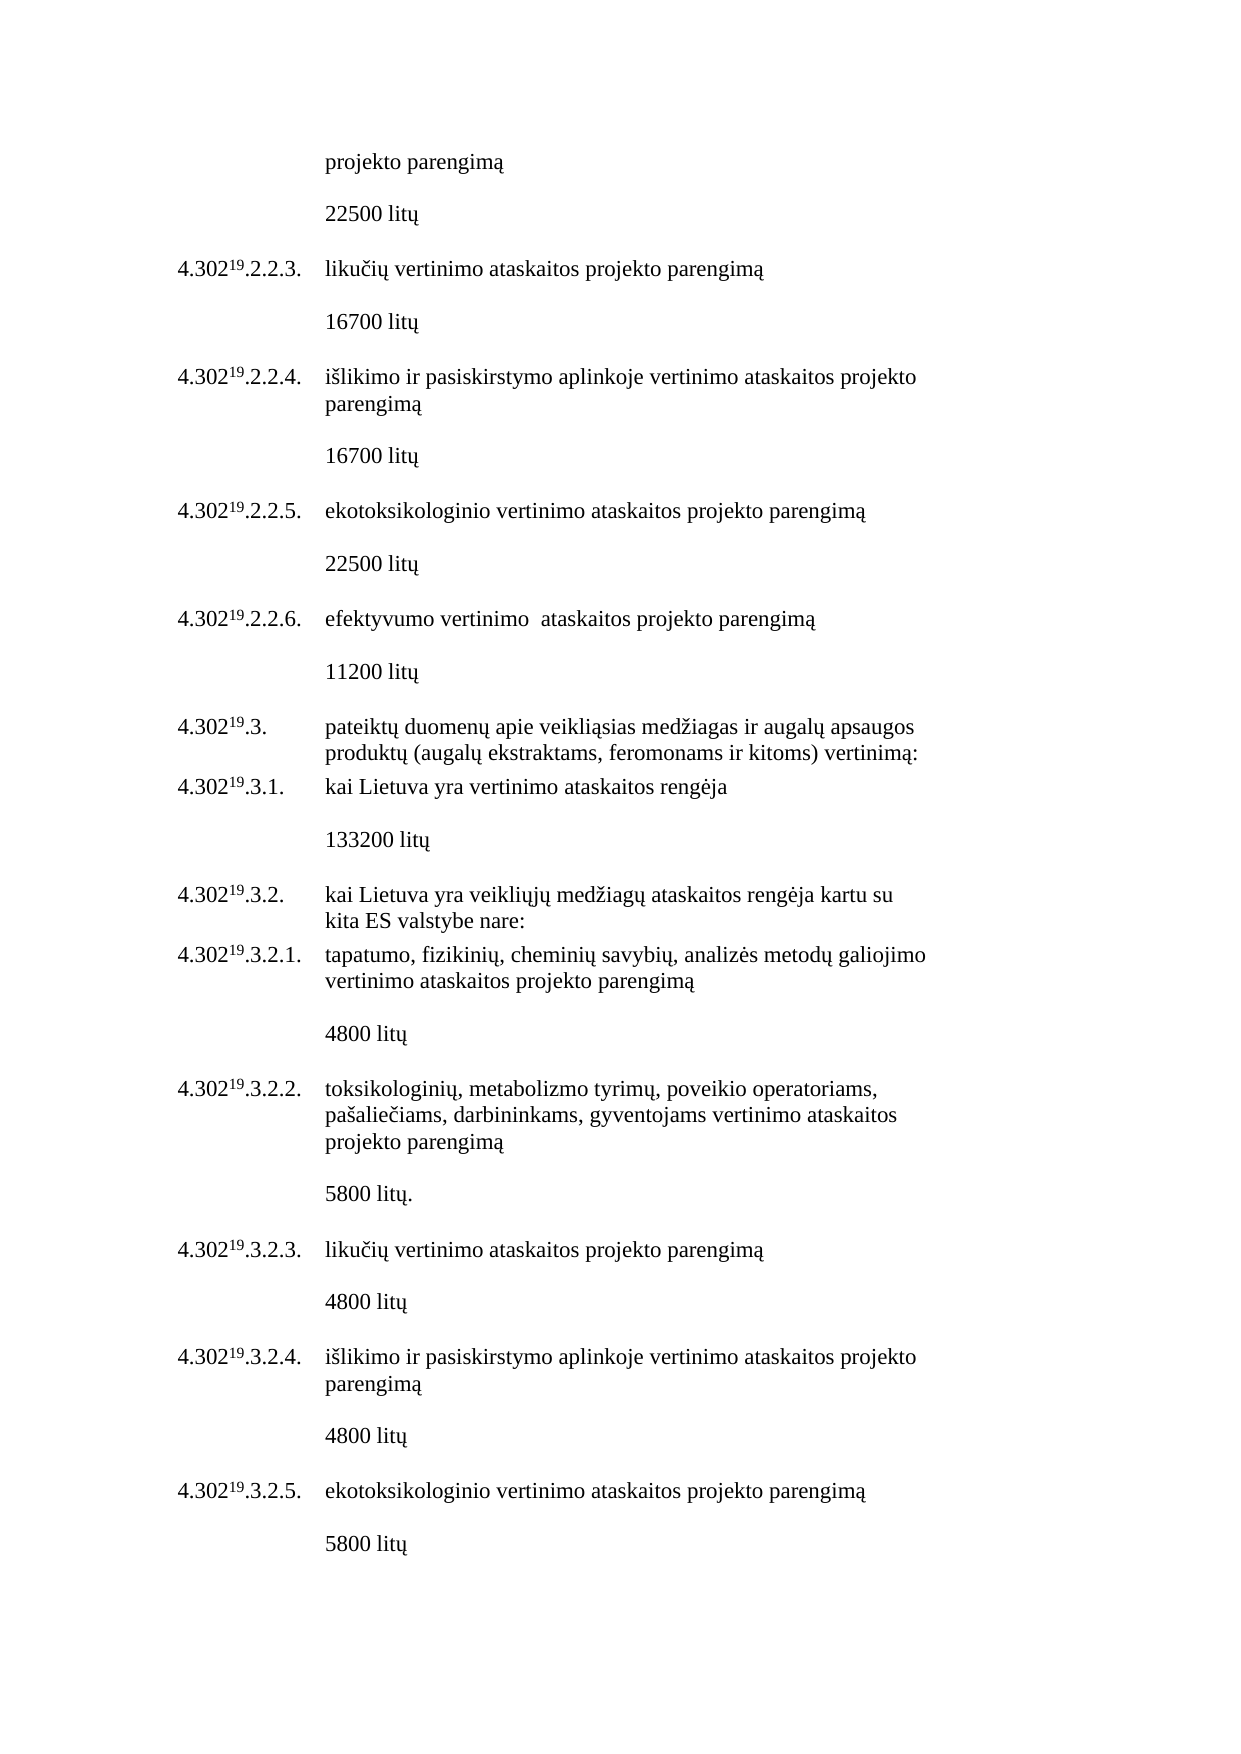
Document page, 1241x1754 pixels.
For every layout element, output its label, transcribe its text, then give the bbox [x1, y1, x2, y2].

text 4.30219.3.2.3. likučių vertinimo ataskaitos projekto parengimą 4800 litų [177, 1236, 930, 1315]
text 4.30219.2.2.6. efektyvumo vertinimo ataskaitos projekto parengimą 11200 litų [177, 605, 930, 684]
text 4.30219.2.2.3. likučių vertinimo ataskaitos projekto parengimą 16700 litų [177, 256, 930, 334]
text vertinimo ataskaitos projekto parengimą 4800 litų [177, 967, 930, 1046]
text 4.30219.3. pateiktų duomenų apie veikliąsias medžiagas ir augalų apsaugos [177, 713, 930, 739]
text parengimą 16700 litų [177, 390, 930, 469]
text 4.30219.3.2.2. toksikologinių, metabolizmo tyrimų, poveikio operatoriams, [177, 1075, 930, 1101]
text 4.30219.2.2.4. išlikimo ir pasiskirstymo aplinkoje vertinimo ataskaitos projekto [177, 363, 930, 390]
text 4.30219.2.2.5. ekotoksikologinio vertinimo ataskaitos projekto parengimą 22500 litų [177, 497, 930, 577]
text parengimą 4800 litų [177, 1370, 930, 1449]
text projekto parengimą 22500 litų [177, 148, 930, 227]
text pašaliečiams, darbininkams, gyventojams vertinimo ataskaitos [177, 1101, 930, 1128]
text 4.30219.3.2.4. išlikimo ir pasiskirstymo aplinkoje vertinimo ataskaitos projekto [177, 1343, 930, 1370]
text projekto parengimą 5800 litų. [177, 1128, 930, 1207]
text produktų (augalų ekstraktams, feromonams ir kitoms) vertinimą: [177, 739, 930, 766]
text 4.30219.3.2.1. tapatumo, fizikinių, cheminių savybių, analizės metodų galiojimo [177, 941, 930, 967]
text 4.30219.3.2. kai Lietuva yra veikliųjų medžiagų ataskaitos rengėja kartu su [177, 881, 930, 907]
text 4.30219.3.2.5. ekotoksikologinio vertinimo ataskaitos projekto parengimą 5800 litų [177, 1478, 930, 1557]
text kita ES valstybe nare: [177, 907, 930, 934]
text 4.30219.3.1. kai Lietuva yra vertinimo ataskaitos rengėja 133200 litų [177, 773, 930, 852]
